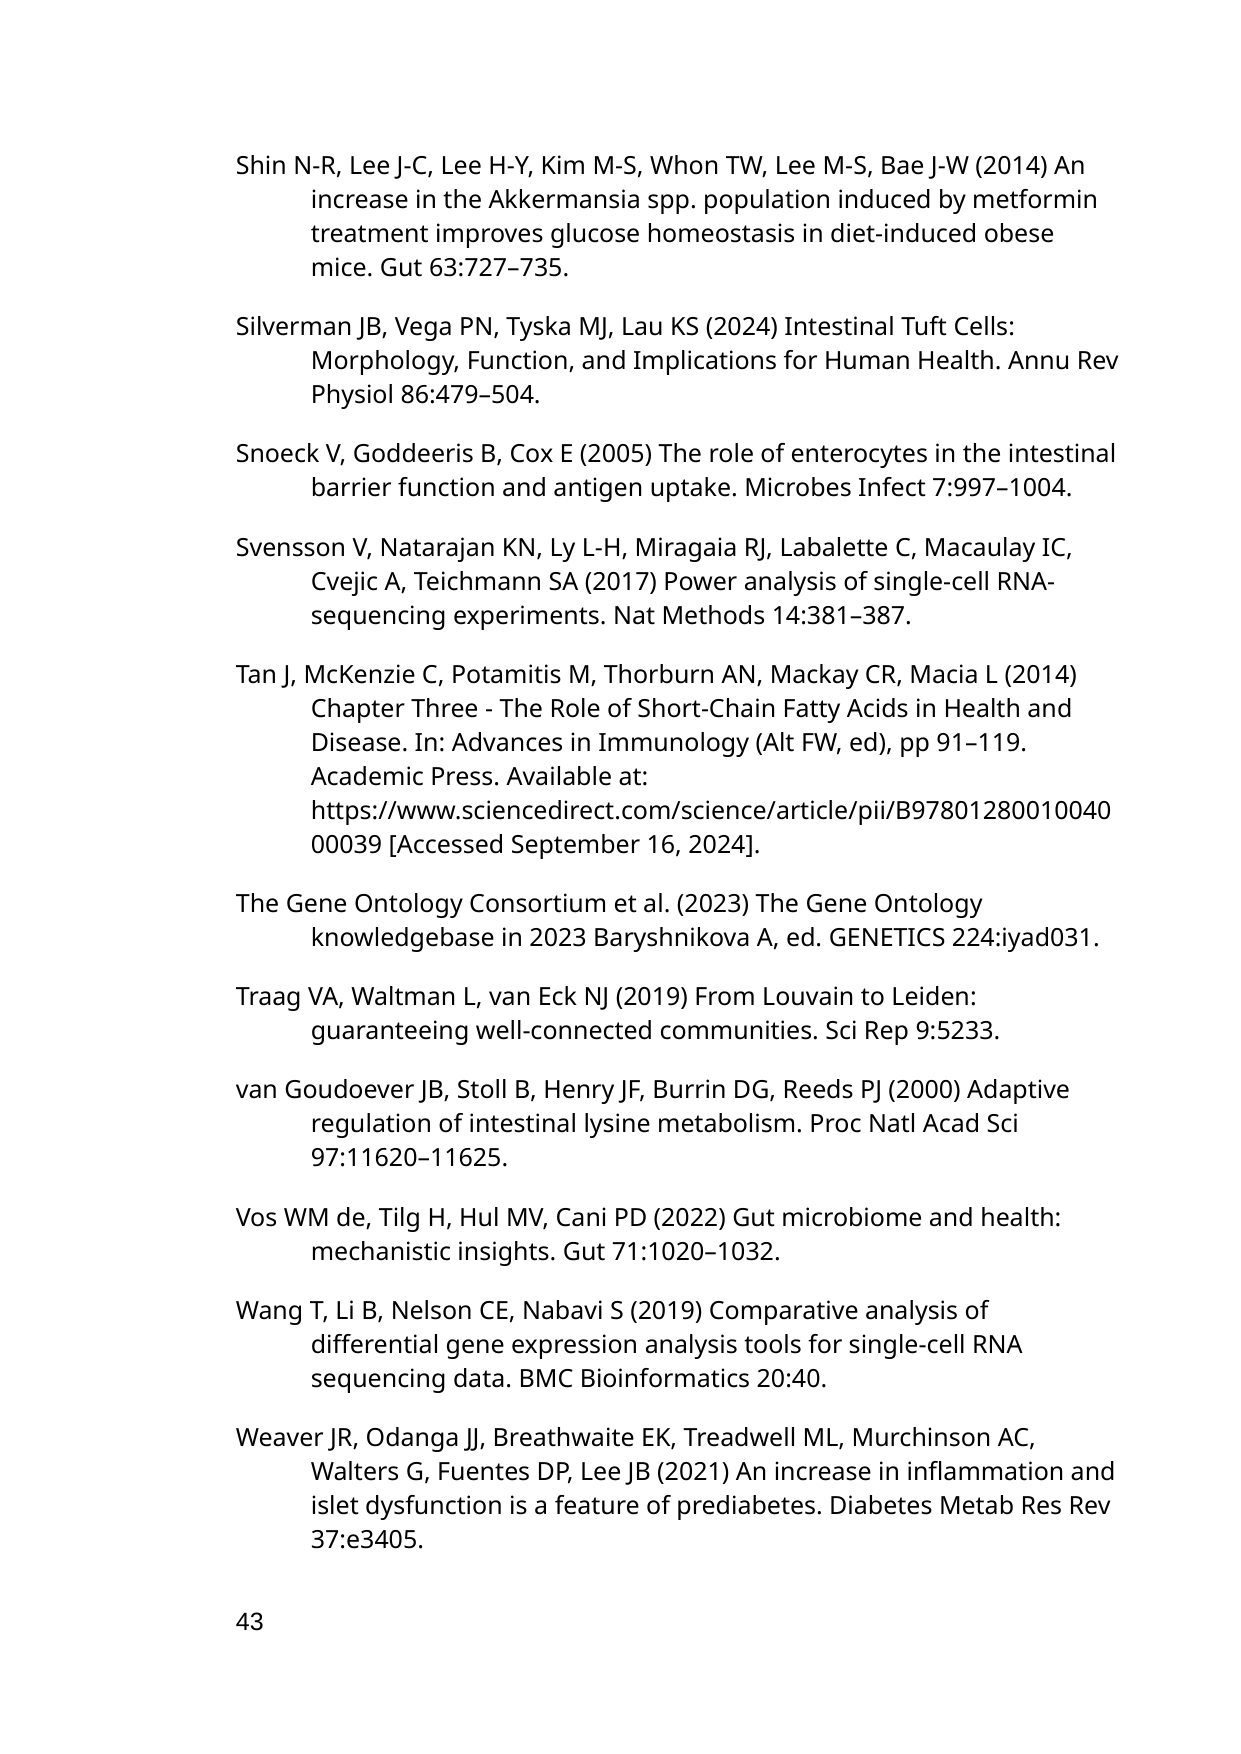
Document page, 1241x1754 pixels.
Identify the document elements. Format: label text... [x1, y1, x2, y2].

text The Gene Ontology Consortium et al. (2023) The Gene Ontology knowledgebase in 2023 Baryshnikova A, ed. GENETICS 224:iyad031. [236, 886, 1122, 954]
text Snoeck V, Goddeeris B, Cox E (2005) The role of enterocytes in the intestinal barrier function and antigen uptake. Microbes Infect 7:997–1004. [236, 436, 1122, 504]
text Traag VA, Waltman L, van Eck NJ (2019) From Louvain to Leiden: guaranteeing well-connected communities. Sci Rep 9:5233. [236, 979, 1122, 1047]
text van Goudoever JB, Stoll B, Henry JF, Burrin DG, Reeds PJ (2000) Adaptive regulation of intestinal lysine metabolism. Proc Natl Acad Sci 97:11620–11625. [236, 1072, 1122, 1174]
text Silverman JB, Vega PN, Tyska MJ, Lau KS (2024) Intestinal Tuft Cells: Morphology, Function, and Implications for Human Health. Annu Rev Physiol 86:479–504. [236, 309, 1122, 411]
text Shin N-R, Lee J-C, Lee H-Y, Kim M-S, Whon TW, Lee M-S, Bae J-W (2014) An increase in the Akkermansia spp. population induced by metformin treatment improves glucose homeostasis in diet-induced obese mice. Gut 63:727–735. [236, 148, 1122, 284]
text Vos WM de, Tilg H, Hul MV, Cani PD (2022) Gut microbiome and health: mechanistic insights. Gut 71:1020–1032. [236, 1199, 1122, 1267]
text Weaver JR, Odanga JJ, Breathwaite EK, Treadwell ML, Murchinson AC, Walters G, Fuentes DP, Lee JB (2021) An increase in inflammation and islet dysfunction is a feature of prediabetes. Diabetes Metab Res Rev 37:e3405. [236, 1419, 1122, 1556]
text Svensson V, Natarajan KN, Ly L-H, Miragaia RJ, Labalette C, Macaulay IC, Cvejic A, Teichmann SA (2017) Power analysis of single-cell RNA-sequencing experiments. Nat Methods 14:381–387. [236, 529, 1122, 631]
text Tan J, McKenzie C, Potamitis M, Thorburn AN, Mackay CR, Macia L (2014) Chapter Three - The Role of Short-Chain Fatty Acids in Health and Disease. In: Advances in Immunology (Alt FW, ed), pp 91–119. Academic Press. Available at: https://www.sciencedirect.com/science/article/pii/B9780128001004000039 [Accessed September 16, 2024]. [236, 656, 1122, 861]
text Wang T, Li B, Nelson CE, Nabavi S (2019) Comparative analysis of differential gene expression analysis tools for single-cell RNA sequencing data. BMC Bioinformatics 20:40. [236, 1292, 1122, 1394]
